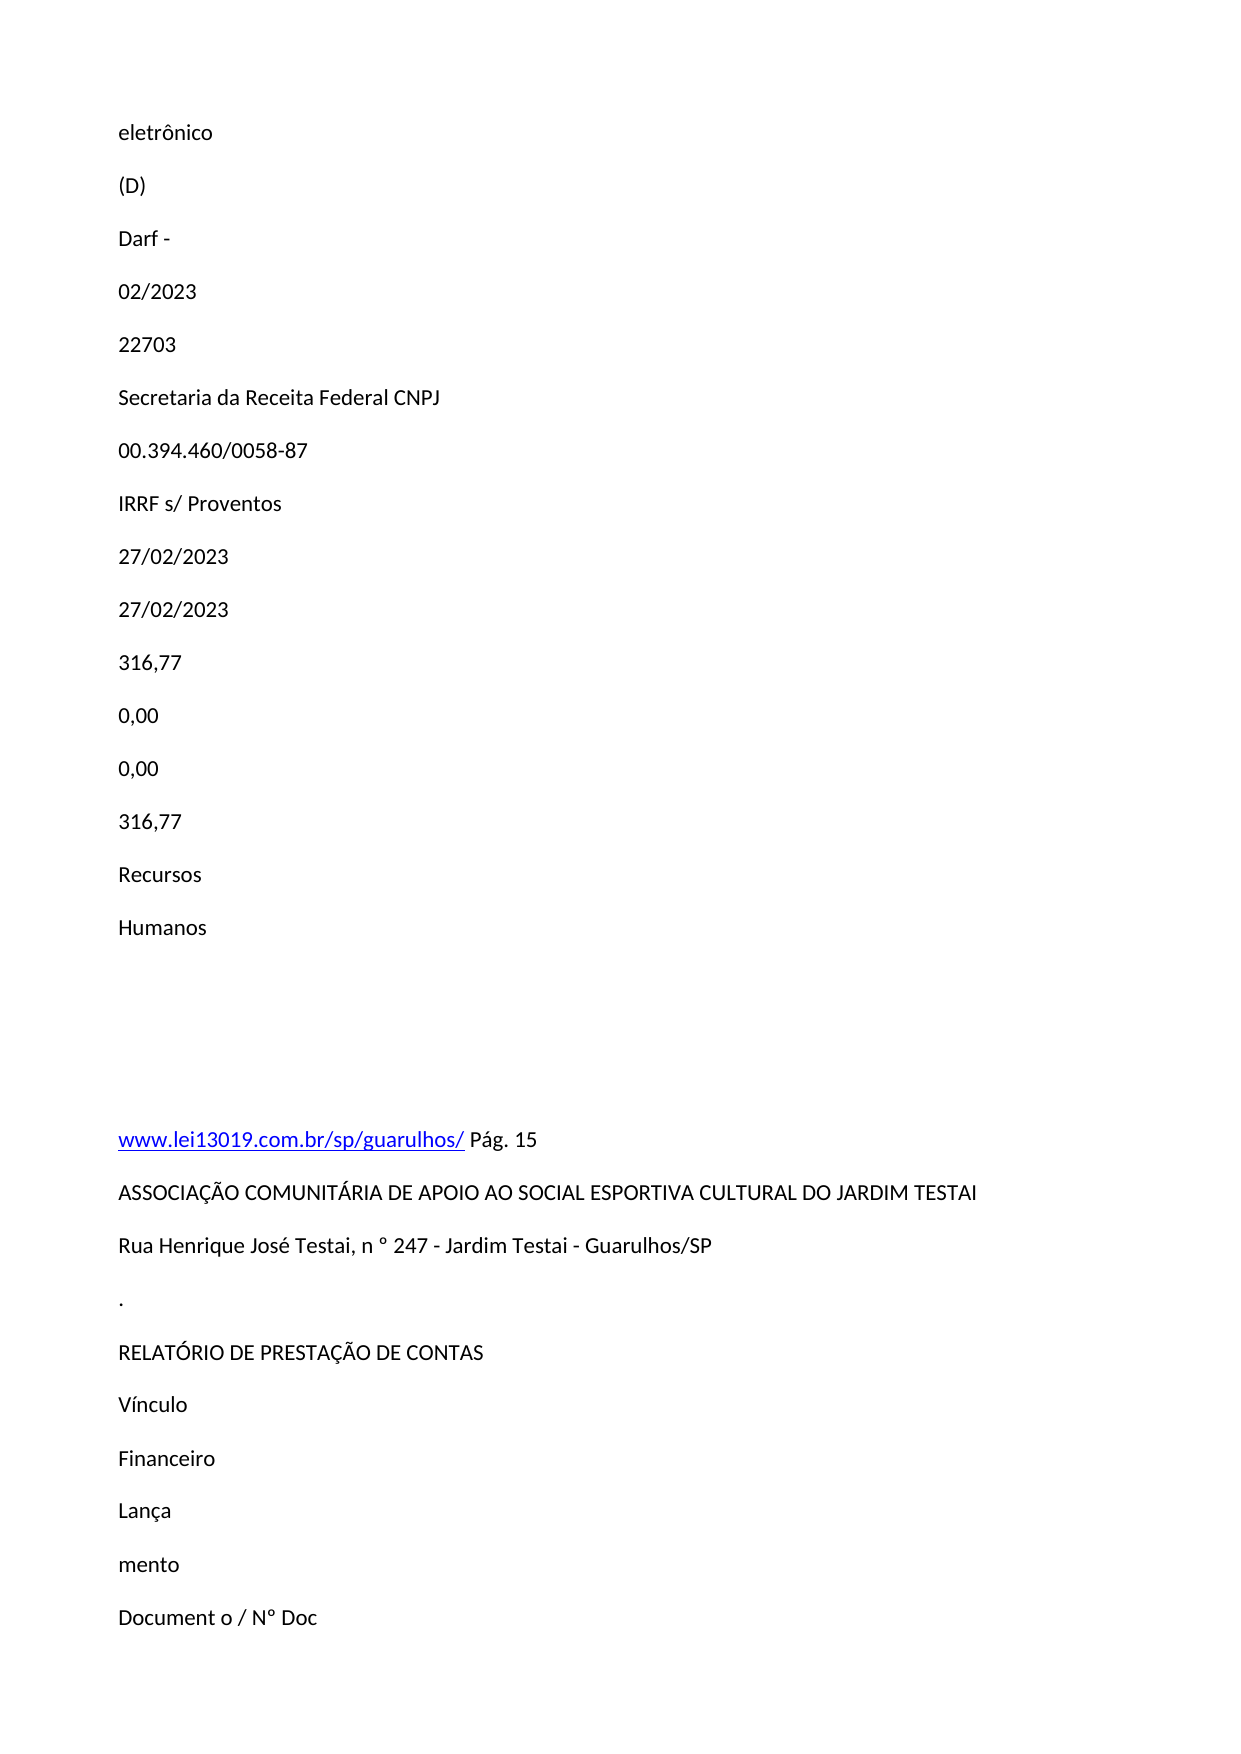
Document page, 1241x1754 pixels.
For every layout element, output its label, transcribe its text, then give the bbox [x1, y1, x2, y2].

text Rua Henrique José Testai, n º 247 - Jardim Testai - Guarulhos/SP [118, 1232, 1122, 1259]
text RELATÓRIO DE PRESTAÇÃO DE CONTAS [118, 1338, 1122, 1366]
text 0,00 [118, 701, 1122, 729]
text 316,77 [118, 807, 1122, 835]
text (D) [118, 171, 1122, 199]
text Document o / Nº Doc [118, 1603, 1122, 1631]
text . [118, 1284, 1122, 1313]
text Financeiro [118, 1444, 1122, 1472]
text ASSOCIAÇÃO COMUNITÁRIA DE APOIO AO SOCIAL ESPORTIVA CULTURAL DO JARDIM TESTAI [118, 1178, 1122, 1207]
text www.lei13019.com.br/sp/guarulhos/ Pág. 15 [118, 1126, 1122, 1153]
text 22703 [118, 330, 1122, 358]
text 02/2023 [118, 277, 1122, 305]
text Humanos [118, 913, 1122, 941]
text Lança [118, 1497, 1122, 1525]
text 316,77 [118, 648, 1122, 676]
text 00.394.460/0058-87 [118, 436, 1122, 464]
text 27/02/2023 [118, 542, 1122, 570]
text Darf - [118, 224, 1122, 252]
text 27/02/2023 [118, 595, 1122, 623]
text Secretaria da Receita Federal CNPJ [118, 383, 1122, 411]
text Vínculo [118, 1391, 1122, 1419]
text Recursos [118, 860, 1122, 888]
text 0,00 [118, 754, 1122, 782]
text IRRF s/ Proventos [118, 489, 1122, 517]
text mento [118, 1550, 1122, 1578]
text eletrônico [118, 118, 1122, 146]
